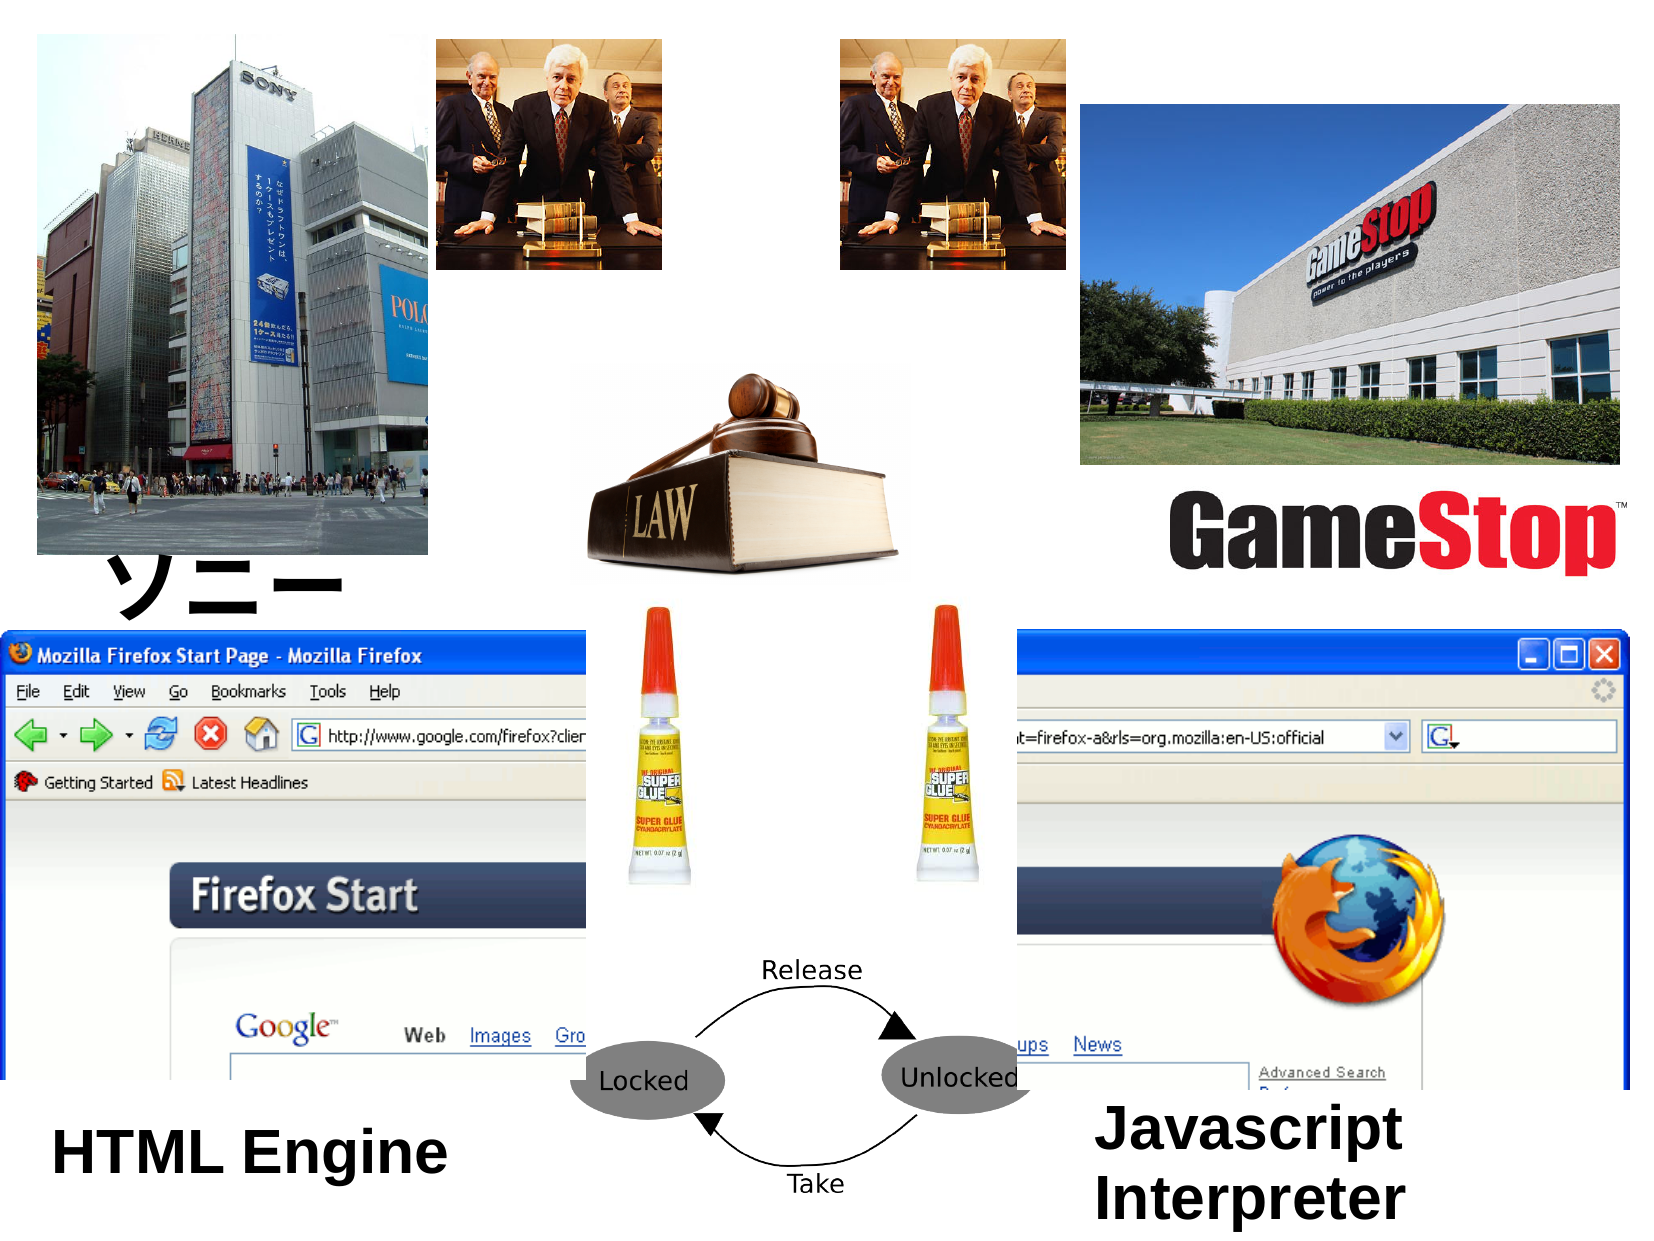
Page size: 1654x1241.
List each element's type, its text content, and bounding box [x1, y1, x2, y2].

picture [419, 290, 428, 297]
picture [37, 34, 428, 556]
picture [840, 39, 1066, 271]
text_box ソニー [85, 533, 376, 630]
picture [436, 39, 662, 271]
picture [570, 363, 1008, 903]
text_box Javascript Interpreter [1080, 1090, 1436, 1241]
text_box HTML Engine [37, 1110, 466, 1195]
picture [0, 104, 1630, 1193]
